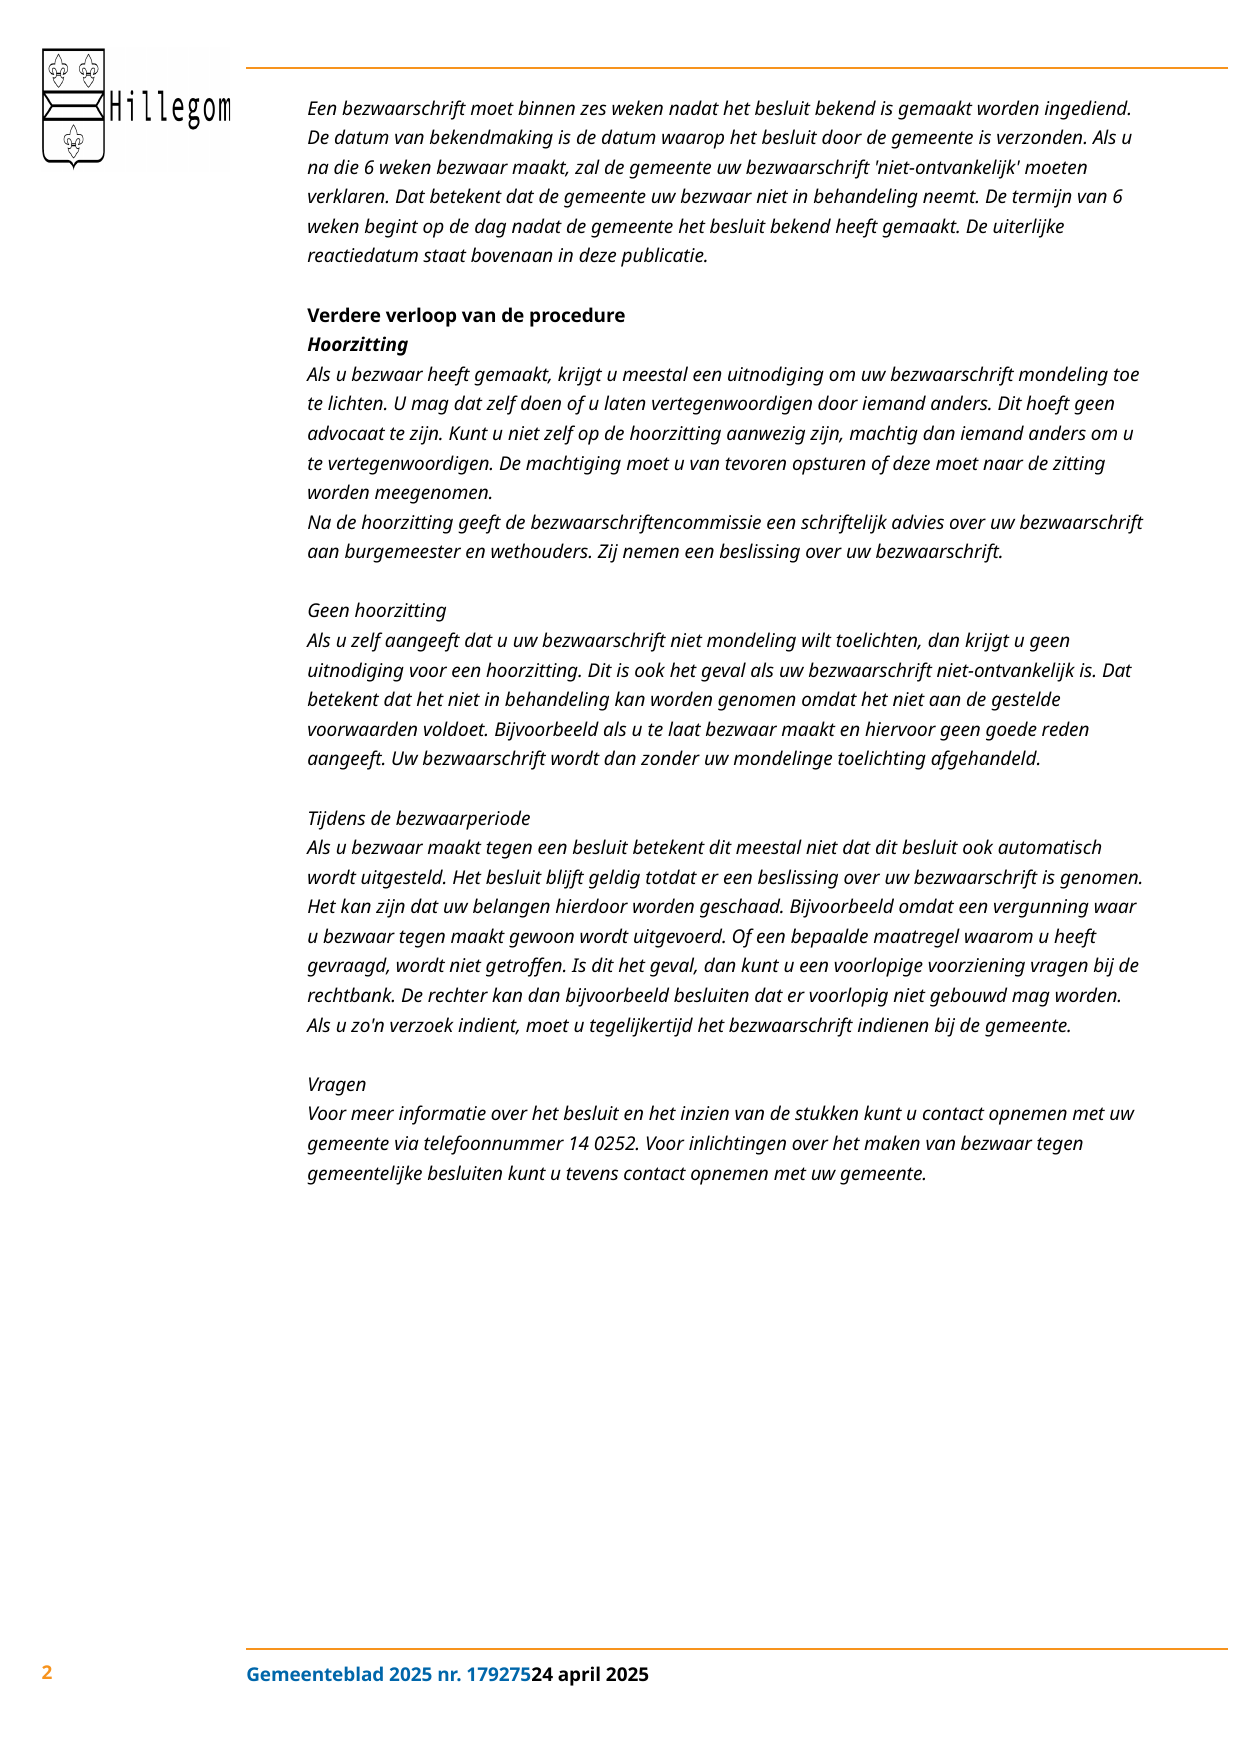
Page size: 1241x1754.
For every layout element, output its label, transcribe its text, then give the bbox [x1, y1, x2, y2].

list Hoorzitting [248, 331, 1152, 357]
list Als u zelf aangeeft dat u uw bezwaarschrift niet mondeling wilt toelichten, dan krijgt u geen uitnodiging voor een hoorzitting. Dit is ook het geval als uw bezwaarschrift niet-ontvankelijk is. Dat betekent dat het niet in behandeling kan worden genomen omdat het niet aan de gestelde voorwaarden voldoet. Bijvoorbeeld als u te laat bezwaar maakt en hiervoor geen goede reden aangeeft. Uw bezwaarschrift wordt dan zonder uw mondelinge toelichting afgehandeld. [248, 627, 1152, 771]
list Voor meer informatie over het besluit en het inzien van de stukken kunt u contact opnemen met uw gemeente via telefoonnummer 14 0252. Voor inlichtingen over het maken van bezwaar tegen gemeentelijke besluiten kunt u tevens contact opnemen met uw gemeente. [248, 1101, 1152, 1186]
picture [41, 47, 231, 172]
list Tijdens de bezwaarperiode [248, 805, 1152, 831]
list Als u bezwaar maakt tegen een besluit betekent dit meestal niet dat dit besluit ook automatisch wordt uitgesteld. Het besluit blijft geldig totdat er een beslissing over uw bezwaarschrift is genomen. Het kan zijn dat uw belangen hierdoor worden geschaad. Bijvoorbeeld omdat een vergunning waar u bezwaar tegen maakt gewoon wordt uitgevoerd. Of een bepaalde maatregel waarom u heeft gevraagd, wordt niet getroffen. Is dit het geval, dan kunt u een voorlopige voorziening vragen bij de rechtbank. De rechter kan dan bijvoorbeeld besluiten dat er voorlopig niet gebouwd mag worden. Als u zo'n verzoek indient, moet u tegelijkertijd het bezwaarschrift indienen bij de gemeente. [248, 834, 1152, 1038]
list Vragen [248, 1071, 1152, 1097]
list Als u bezwaar heeft gemaakt, krijgt u meestal een uitnodiging om uw bezwaarschrift mondeling toe te lichten. U mag dat zelf doen of u laten vertegenwoordigen door iemand anders. Dit hoeft geen advocaat te zijn. Kunt u niet zelf op de hoorzitting aanwezig zijn, machtig dan iemand anders om u te vertegenwoordigen. De machtiging moet u van tevoren opsturen of deze moet naar de zitting worden meegenomen. [248, 361, 1152, 505]
list Geen hoorzitting [248, 598, 1152, 623]
list Een bezwaarschrift moet binnen zes weken nadat het besluit bekend is gemaakt worden ingediend. De datum van bekendmaking is de datum waarop het besluit door de gemeente is verzonden. Als u na die 6 weken bezwaar maakt, zal de gemeente uw bezwaarschrift 'niet-ontvankelijk' moeten verklaren. Dat betekent dat de gemeente uw bezwaar niet in behandeling neemt. De termijn van 6 weken begint op de dag nadat de gemeente het besluit bekend heeft gemaakt. De uiterlijke reactiedatum staat bovenaan in deze publicatie. [248, 95, 1152, 268]
list Verdere verloop van de procedure [248, 302, 1152, 328]
list Na de hoorzitting geeft de bezwaarschriftencommissie een schriftelijk advies over uw bezwaarschrift aan burgemeester en wethouders. Zij nemen een beslissing over uw bezwaarschrift. [248, 509, 1152, 564]
